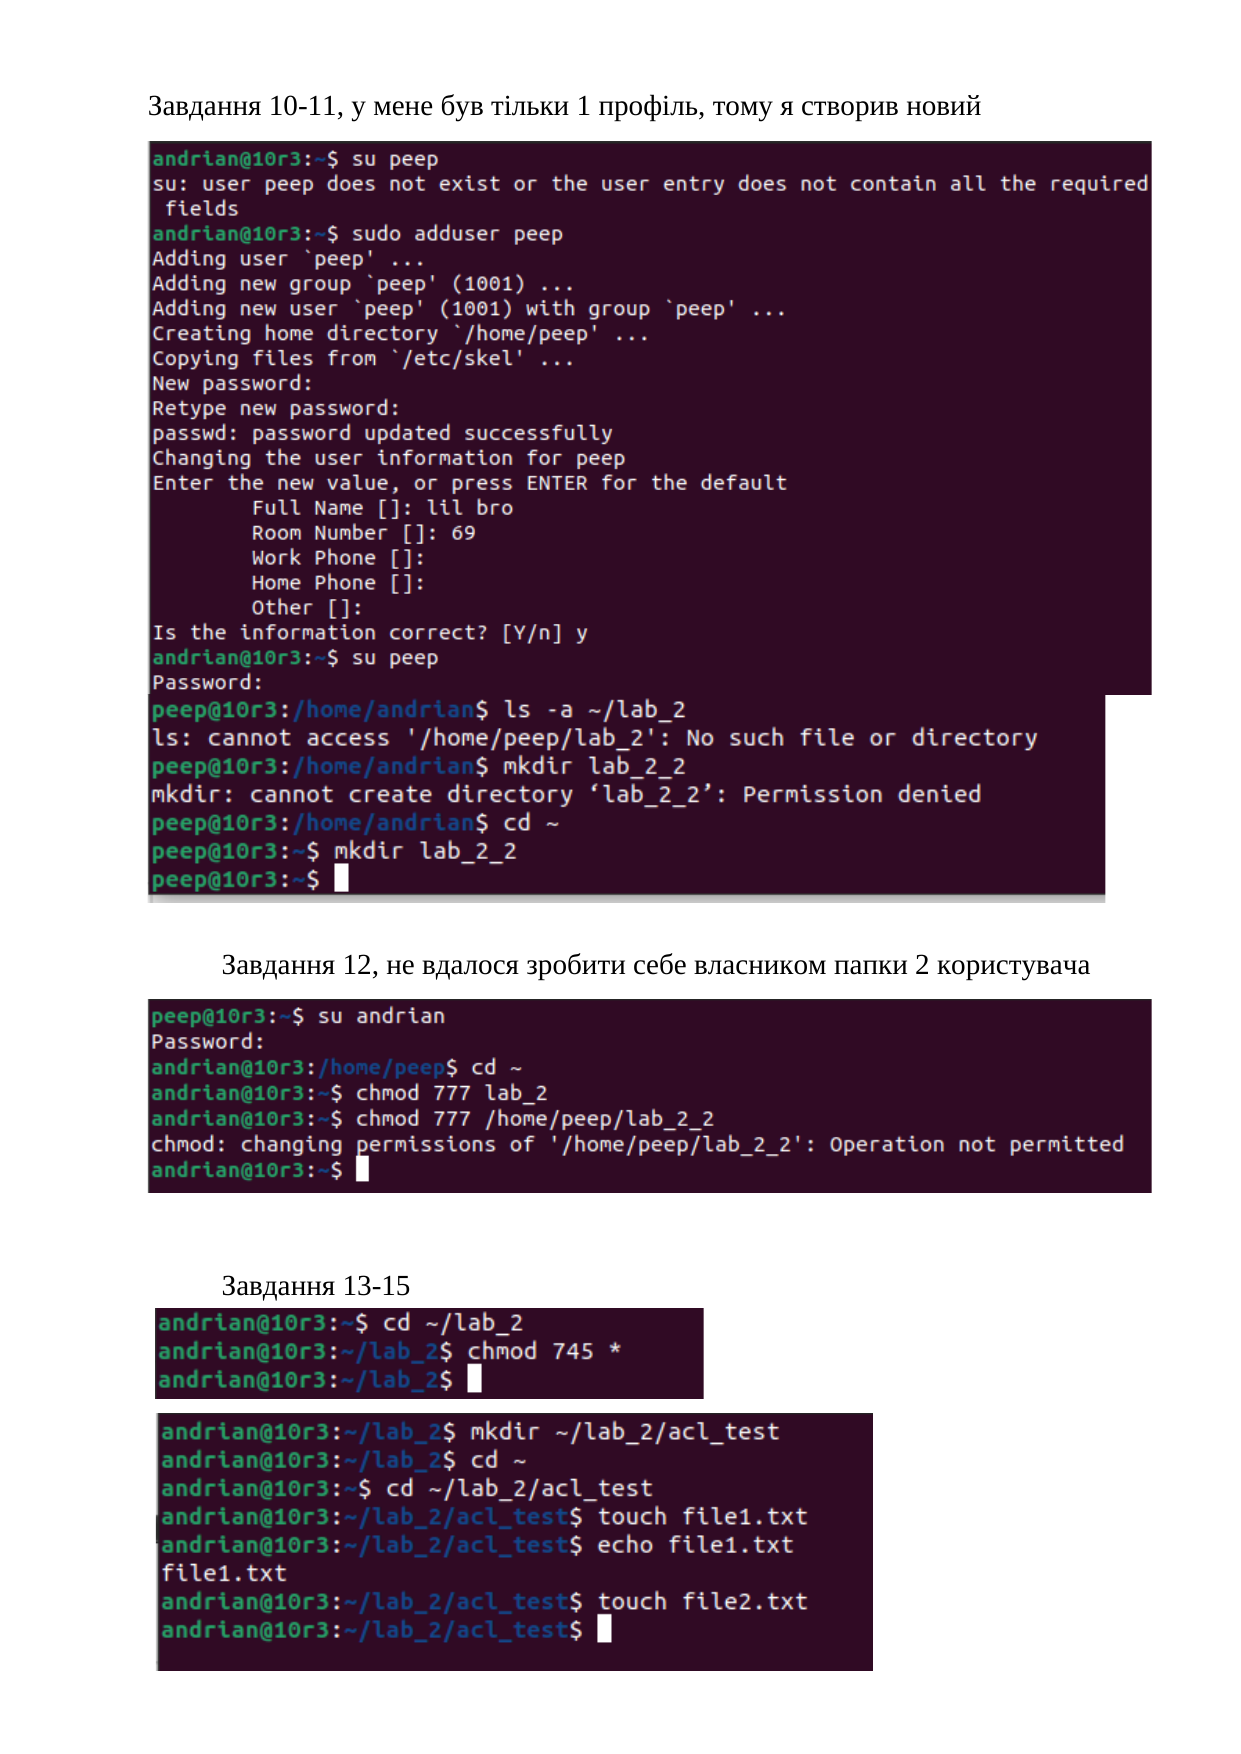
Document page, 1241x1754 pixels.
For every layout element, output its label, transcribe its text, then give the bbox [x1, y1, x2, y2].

picture [147, 999, 1152, 1193]
text Завдання 10-11, у мене був тільки 1 профіль, тому я створив новий [148, 88, 1152, 122]
picture [155, 1413, 873, 1671]
picture [147, 141, 1152, 903]
picture [155, 1308, 704, 1399]
text Завдання 13-15 [148, 1268, 1152, 1301]
text Завдання 12, не вдалося зробити себе власником папки 2 користувача [148, 947, 1152, 980]
